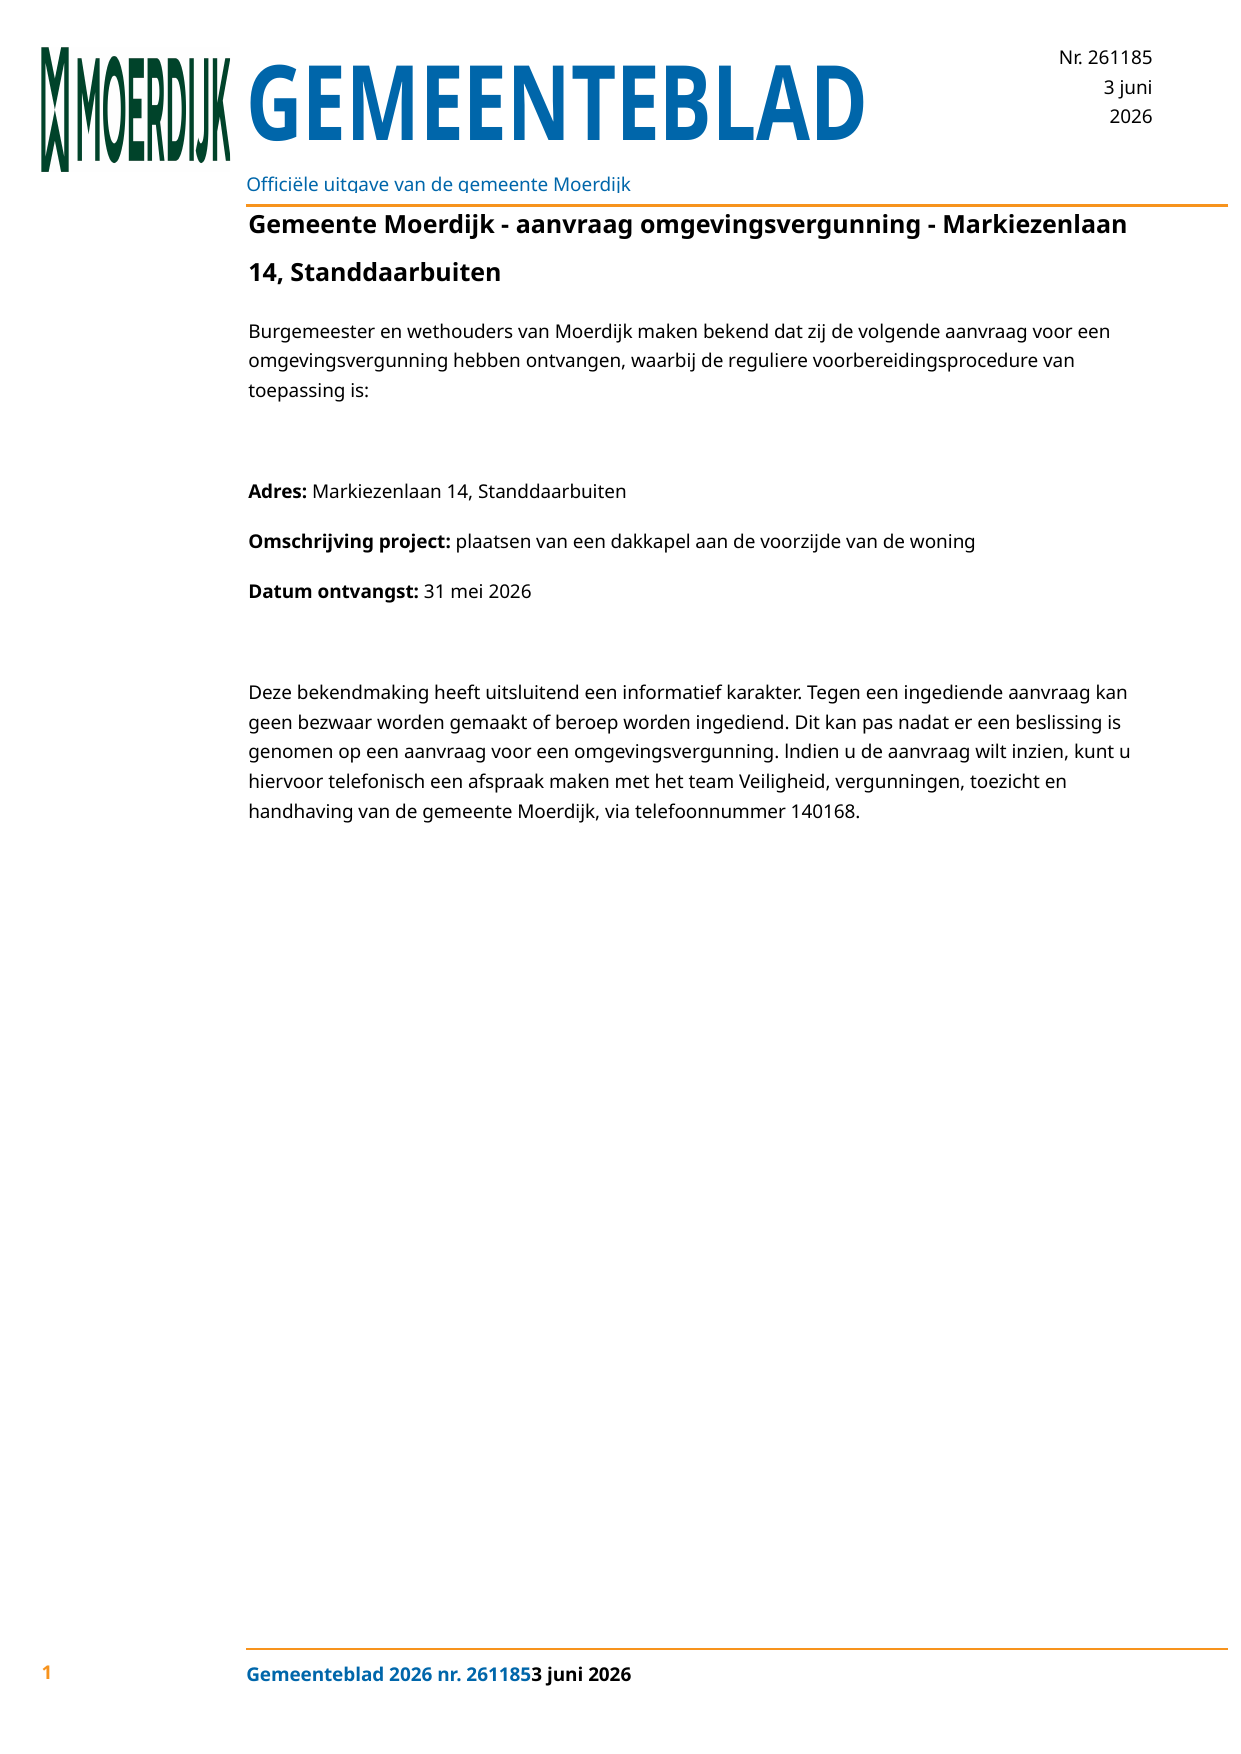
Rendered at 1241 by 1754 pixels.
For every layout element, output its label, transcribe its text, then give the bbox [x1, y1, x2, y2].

text Datum ontvangst: 31 mei 2026 [248, 579, 1152, 604]
text Adres: Markiezenlaan 14, Standdaarbuiten [248, 478, 1152, 504]
picture [41, 47, 231, 172]
text Omschrijving project: plaatsen van een dakkapel aan de voorzijde van de woning [248, 528, 1152, 554]
text Burgemeester en wethouders van Moerdijk maken bekend dat zij de volgende aanvraag voor een omgevingsvergunning hebben ontvangen, waarbij de reguliere voorbereidingsprocedure van toepassing is: [248, 318, 1152, 403]
text Gemeente Moerdijk - aanvraag omgevingsvergunning - Markiezenlaan 14, Standdaarbuiten [248, 207, 1152, 288]
text Deze bekendmaking heeft uitsluitend een informatief karakter. Tegen een ingediende aanvraag kan geen bezwaar worden gemaakt of beroep worden ingediend. Dit kan pas nadat er een beslissing is genomen op een aanvraag voor een omgevingsvergunning. lndien u de aanvraag wilt inzien, kunt u hiervoor telefonisch een afspraak maken met het team Veiligheid, vergunningen, toezicht en handhaving van de gemeente Moerdijk, via telefoonnummer 140168. [248, 679, 1152, 824]
